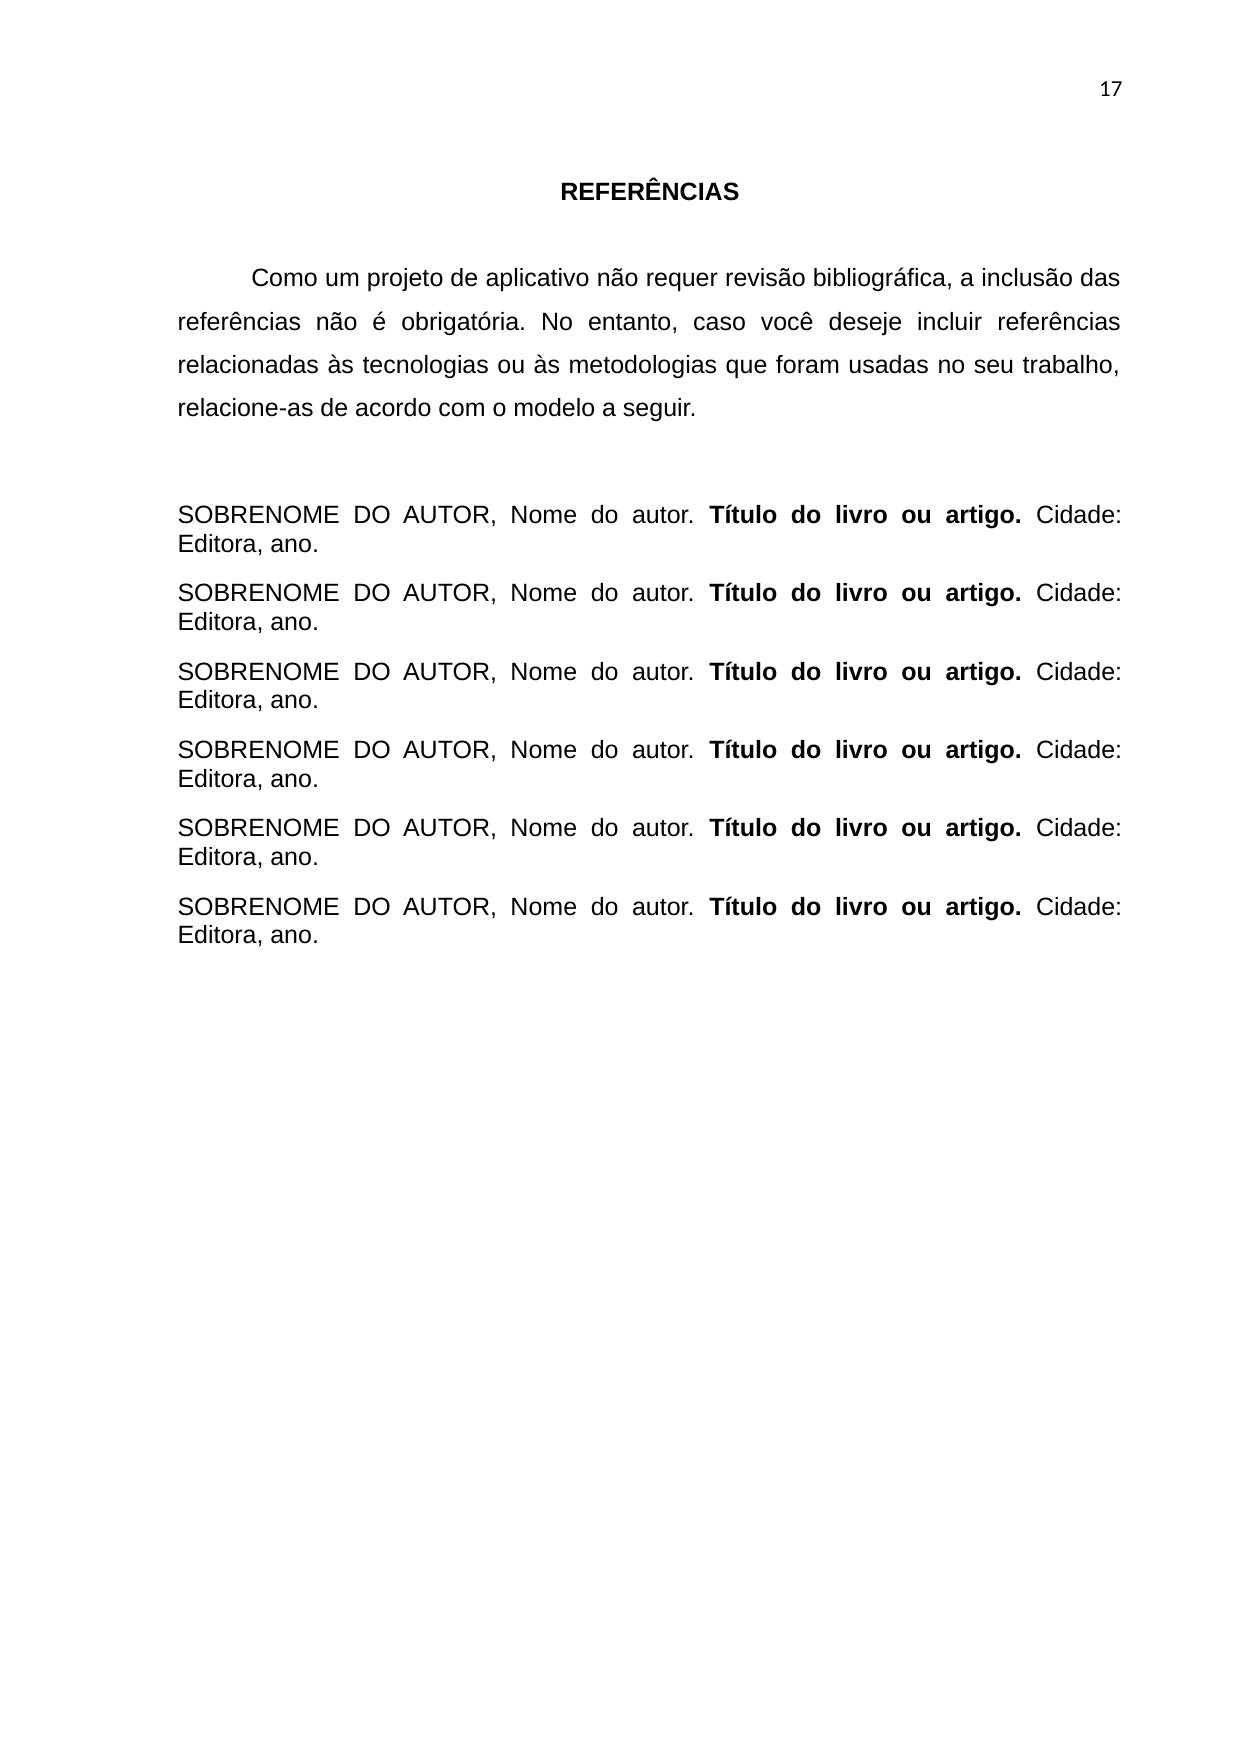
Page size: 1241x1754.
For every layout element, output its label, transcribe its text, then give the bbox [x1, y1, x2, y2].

text SOBRENOME DO AUTOR, Nome do autor. Título do livro ou artigo. Cidade: Editora, ano. [177, 892, 1122, 949]
text SOBRENOME DO AUTOR, Nome do autor. Título do livro ou artigo. Cidade: Editora, ano. [177, 500, 1122, 557]
text SOBRENOME DO AUTOR, Nome do autor. Título do livro ou artigo. Cidade: Editora, ano. [177, 813, 1122, 871]
text SOBRENOME DO AUTOR, Nome do autor. Título do livro ou artigo. Cidade: Editora, ano. [177, 735, 1122, 792]
subtitle REFERÊNCIAS [177, 177, 1122, 206]
text Como um projeto de aplicativo não requer revisão bibliográfica, a inclusão das referências não é obrigatória. No entanto, caso você deseje incluir referências relacionadas às tecnologias ou às metodologias que foram usadas no seu trabalho, relacione-as de acordo com o modelo a seguir. [177, 263, 1122, 422]
text SOBRENOME DO AUTOR, Nome do autor. Título do livro ou artigo. Cidade: Editora, ano. [177, 657, 1122, 714]
text SOBRENOME DO AUTOR, Nome do autor. Título do livro ou artigo. Cidade: Editora, ano. [177, 578, 1122, 636]
